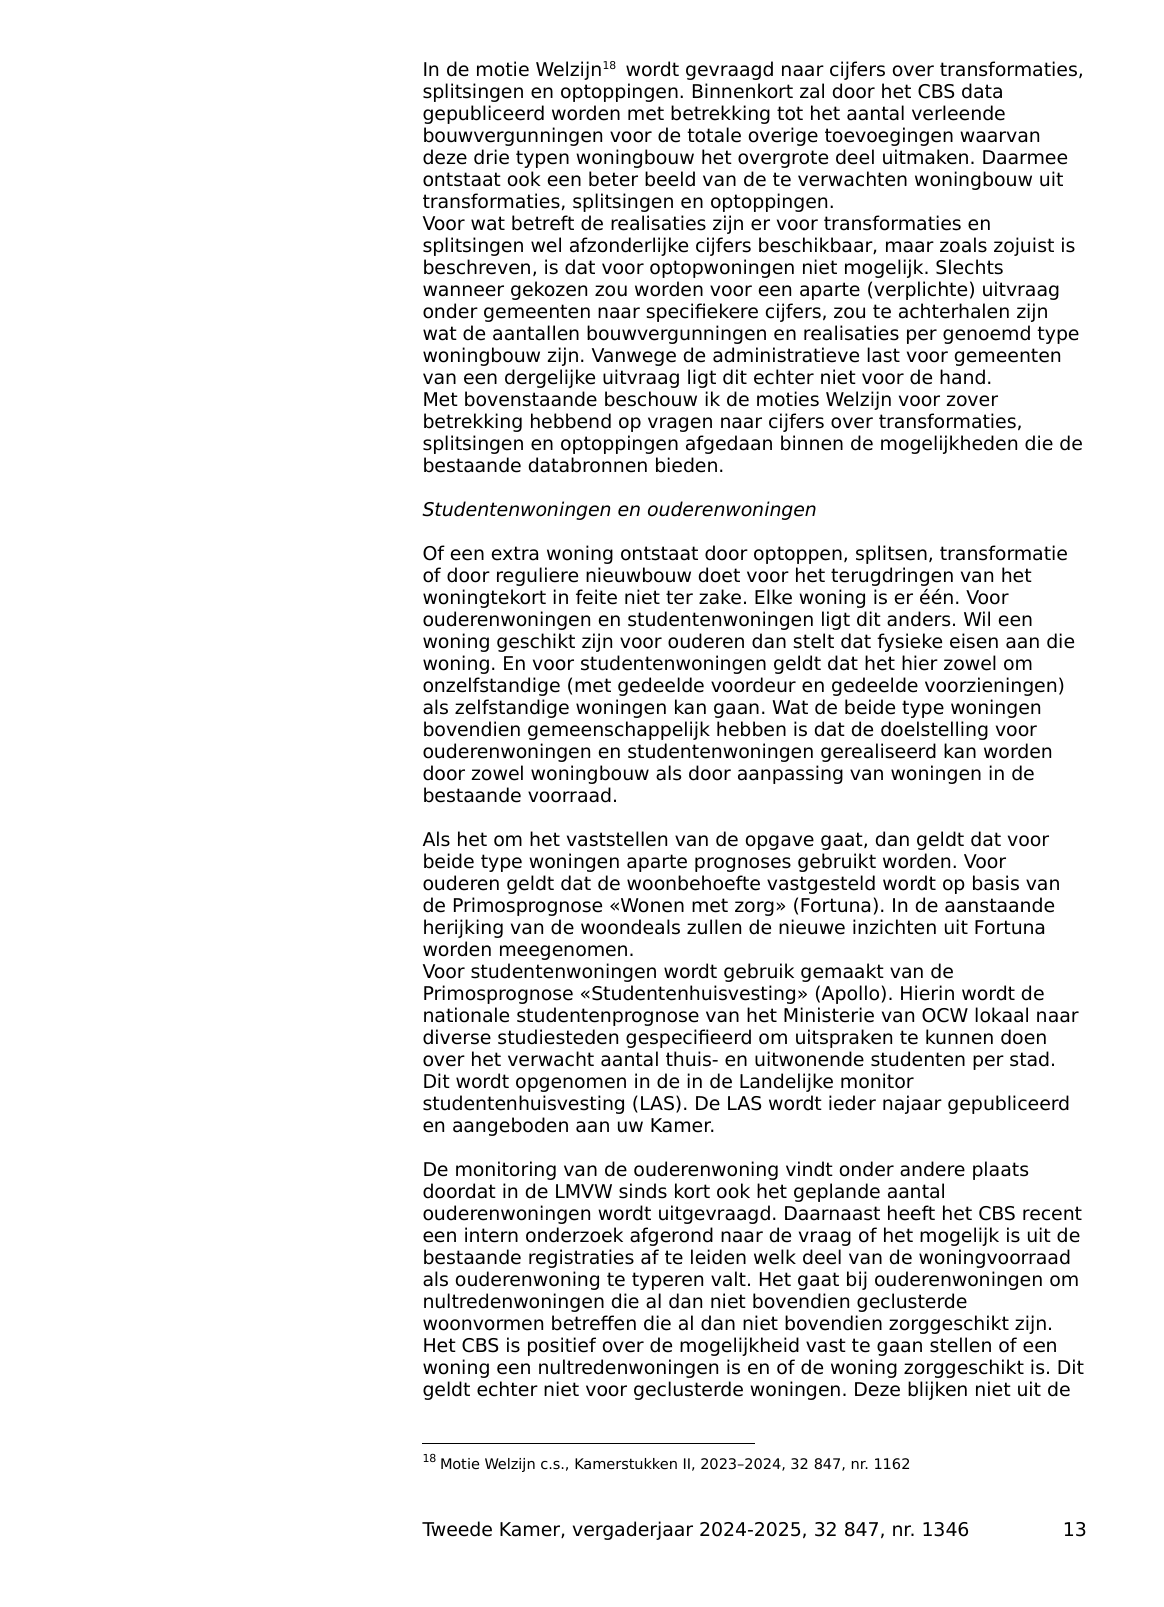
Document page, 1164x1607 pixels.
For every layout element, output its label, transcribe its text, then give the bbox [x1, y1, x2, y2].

text Of een extra woning ontstaat door optoppen, splitsen, transformatie of door reguliere nieuwbouw doet voor het terugdringen van het woningtekort in feite niet ter zake. Elke woning is er één. Voor ouderenwoningen en studentenwoningen ligt dit anders. Wil een woning geschikt zijn voor ouderen dan stelt dat fysieke eisen aan die woning. En voor studentenwoningen geldt dat het hier zowel om onzelfstandige (met gedeelde voordeur en gedeelde voorzieningen) als zelfstandige woningen kan gaan. Wat de beide type woningen bovendien gemeenschappelijk hebben is dat de doelstelling voor ouderenwoningen en studentenwoningen gerealiseerd kan worden door zowel woningbouw als door aanpassing van woningen in de bestaande voorraad. [422, 543, 1087, 807]
text Voor studentenwoningen wordt gebruik gemaakt van de Primosprognose «Studentenhuisvesting» (Apollo). Hierin wordt de nationale studentenprognose van het Ministerie van OCW lokaal naar diverse studiesteden gespecifieerd om uitspraken te kunnen doen over het verwacht aantal thuis- en uitwonende studenten per stad. Dit wordt opgenomen in de in de Landelijke monitor studentenhuisvesting (LAS). De LAS wordt ieder najaar gepubliceerd en aangeboden aan uw Kamer. [422, 961, 1087, 1137]
text Als het om het vaststellen van de opgave gaat, dan geldt dat voor beide type woningen aparte prognoses gebruikt worden. Voor ouderen geldt dat de woonbehoefte vastgesteld wordt op basis van de Primosprognose «Wonen met zorg» (Fortuna). In de aanstaande herijking van de woondeals zullen de nieuwe inzichten uit Fortuna worden meegenomen. [422, 829, 1087, 961]
text In de motie Welzijn wordt gevraagd naar cijfers over transformaties, splitsingen en optoppingen. Binnenkort zal door het CBS data gepubliceerd worden met betrekking tot het aantal verleende bouwvergunningen voor de totale overige toevoegingen waarvan deze drie typen woningbouw het overgrote deel uitmaken. Daarmee ontstaat ook een beter beeld van de te verwachten woningbouw uit transformaties, splitsingen en optoppingen. [422, 59, 1087, 213]
text Voor wat betreft de realisaties zijn er voor transformaties en splitsingen wel afzonderlijke cijfers beschikbaar, maar zoals zojuist is beschreven, is dat voor optopwoningen niet mogelijk. Slechts wanneer gekozen zou worden voor een aparte (verplichte) uitvraag onder gemeenten naar specifiekere cijfers, zou te achterhalen zijn wat de aantallen bouwvergunningen en realisaties per genoemd type woningbouw zijn. Vanwege de administratieve last voor gemeenten van een dergelijke uitvraag ligt dit echter niet voor de hand. [422, 213, 1087, 389]
text De monitoring van de ouderenwoning vindt onder andere plaats doordat in de LMVW sinds kort ook het geplande aantal ouderenwoningen wordt uitgevraagd. Daarnaast heeft het CBS recent een intern onderzoek afgerond naar de vraag of het mogelijk is uit de bestaande registraties af te leiden welk deel van de woningvoorraad als ouderenwoning te typeren valt. Het gaat bij ouderenwoningen om nultredenwoningen die al dan niet bovendien geclusterde woonvormen betreffen die al dan niet bovendien zorggeschikt zijn. Het CBS is positief over de mogelijkheid vast te gaan stellen of een woning een nultredenwoningen is en of de woning zorggeschikt is. Dit geldt echter niet voor geclusterde woningen. Deze blijken niet uit de [422, 1159, 1087, 1401]
text Motie Welzijn c.s., Kamerstukken II, 2023–2024, 32 847, nr. 1162 [422, 1452, 1087, 1474]
subtitle Studentenwoningen en ouderenwoningen [422, 499, 1087, 521]
text Met bovenstaande beschouw ik de moties Welzijn voor zover betrekking hebbend op vragen naar cijfers over transformaties, splitsingen en optoppingen afgedaan binnen de mogelijkheden die de bestaande databronnen bieden. [422, 389, 1087, 477]
